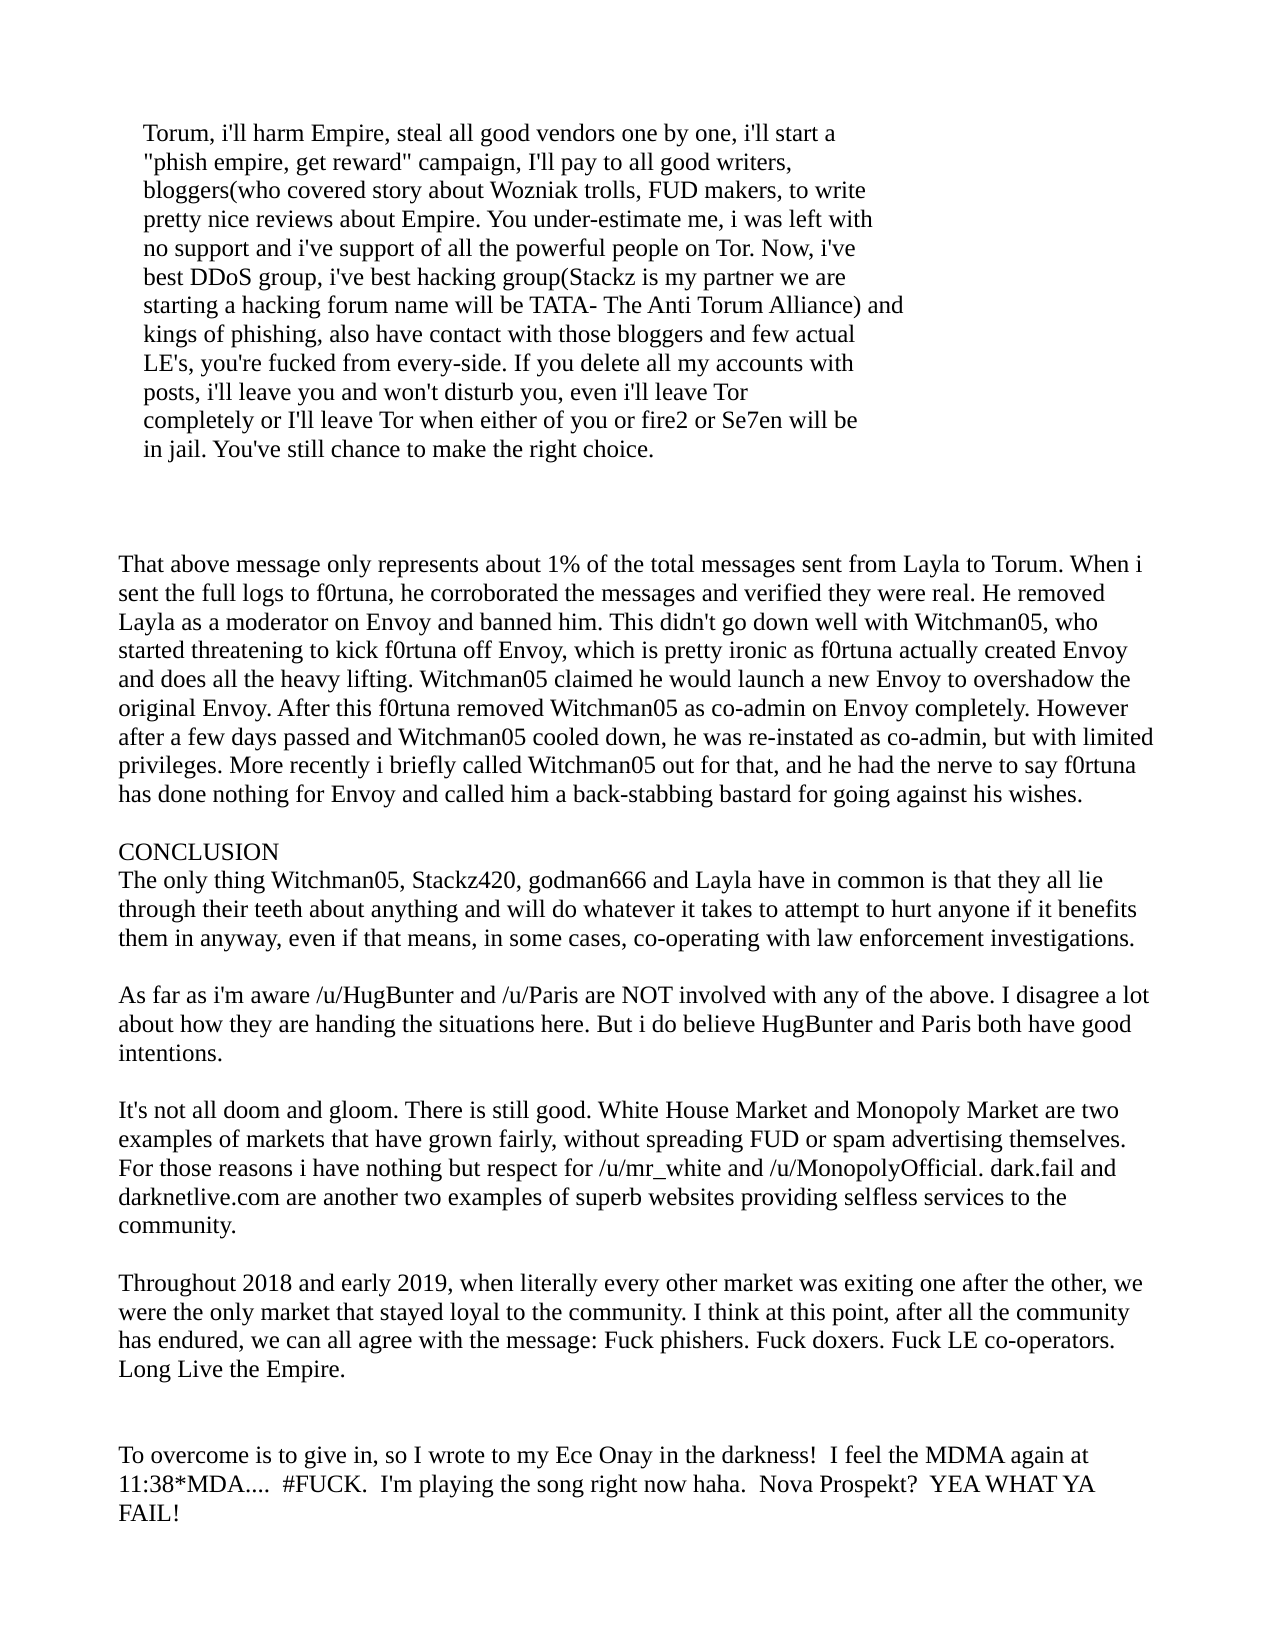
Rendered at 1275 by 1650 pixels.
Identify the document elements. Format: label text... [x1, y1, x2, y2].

text kings of phishing, also have contact with those bloggers and few actual [118, 319, 1157, 348]
text no support and i've support of all the powerful people on Tor. Now, i've [118, 233, 1157, 262]
text LE's, you're fucked from every-side. If you delete all my accounts with [118, 348, 1157, 377]
text Torum, i'll harm Empire, steal all good vendors one by one, i'll start a [118, 118, 1157, 147]
text That above message only represents about 1% of the total messages sent from Layla to Torum. When i sent the full logs to f0rtuna, he corroborated the messages and verified they were real. He removed Layla as a moderator on Envoy and banned him. This didn't go down well with Witchman05, who started threatening to kick f0rtuna off Envoy, which is pretty ironic as f0rtuna actually created Envoy and does all the heavy lifting. Witchman05 claimed he would launch a new Envoy to overshadow the original Envoy. After this f0rtuna removed Witchman05 as co-admin on Envoy completely. However after a few days passed and Witchman05 cooled down, he was re-instated as co-admin, but with limited privileges. More recently i briefly called Witchman05 out for that, and he had the nerve to say f0rtuna has done nothing for Envoy and called him a back-stabbing bastard for going against his wishes. [118, 549, 1157, 808]
text pretty nice reviews about Empire. You under-estimate me, i was left with [118, 204, 1157, 233]
text It's not all doom and gloom. There is still good. White House Market and Monopoly Market are two examples of markets that have grown fairly, without spreading FUD or spam advertising themselves. For those reasons i have nothing but respect for /u/mr_white and /u/MonopolyOfficial. dark.fail and darknetlive.com are another two examples of superb websites providing selfless services to the community. [118, 1096, 1157, 1239]
text As far as i'm aware /u/HugBunter and /u/Paris are NOT involved with any of the above. I disagree a lot about how they are handing the situations here. But i do believe HugBunter and Paris both have good intentions. [118, 981, 1157, 1067]
text To overcome is to give in, so I wrote to my Ece Onay in the darkness! I feel the MDMA again at 11:38*MDA.... #FUCK. I'm playing the song right now haha. Nova Prospekt? YEA WHAT YA FAIL! [118, 1441, 1157, 1527]
text "phish empire, get reward" campaign, I'll pay to all good writers, [118, 147, 1157, 176]
text CONCLUSION [118, 837, 1157, 866]
text completely or I'll leave Tor when either of you or fire2 or Se7en will be [118, 406, 1157, 434]
text posts, i'll leave you and won't disturb you, even i'll leave Tor [118, 377, 1157, 406]
text Throughout 2018 and early 2019, when literally every other market was exiting one after the other, we were the only market that stayed loyal to the community. I think at this point, after all the community has endured, we can all agree with the message: Fuck phishers. Fuck doxers. Fuck LE co-operators. Long Live the Empire. [118, 1268, 1157, 1383]
text bloggers(who covered story about Wozniak trolls, FUD makers, to write [118, 176, 1157, 204]
text best DDoS group, i've best hacking group(Stackz is my partner we are [118, 262, 1157, 291]
text The only thing Witchman05, Stackz420, godman666 and Layla have in common is that they all lie through their teeth about anything and will do whatever it takes to attempt to hurt anyone if it benefits them in anyway, even if that means, in some cases, co-operating with law enforcement investigations. [118, 866, 1157, 952]
text in jail. You've still chance to make the right choice. [118, 434, 1157, 463]
text starting a hacking forum name will be TATA- The Anti Torum Alliance) and [118, 291, 1157, 319]
